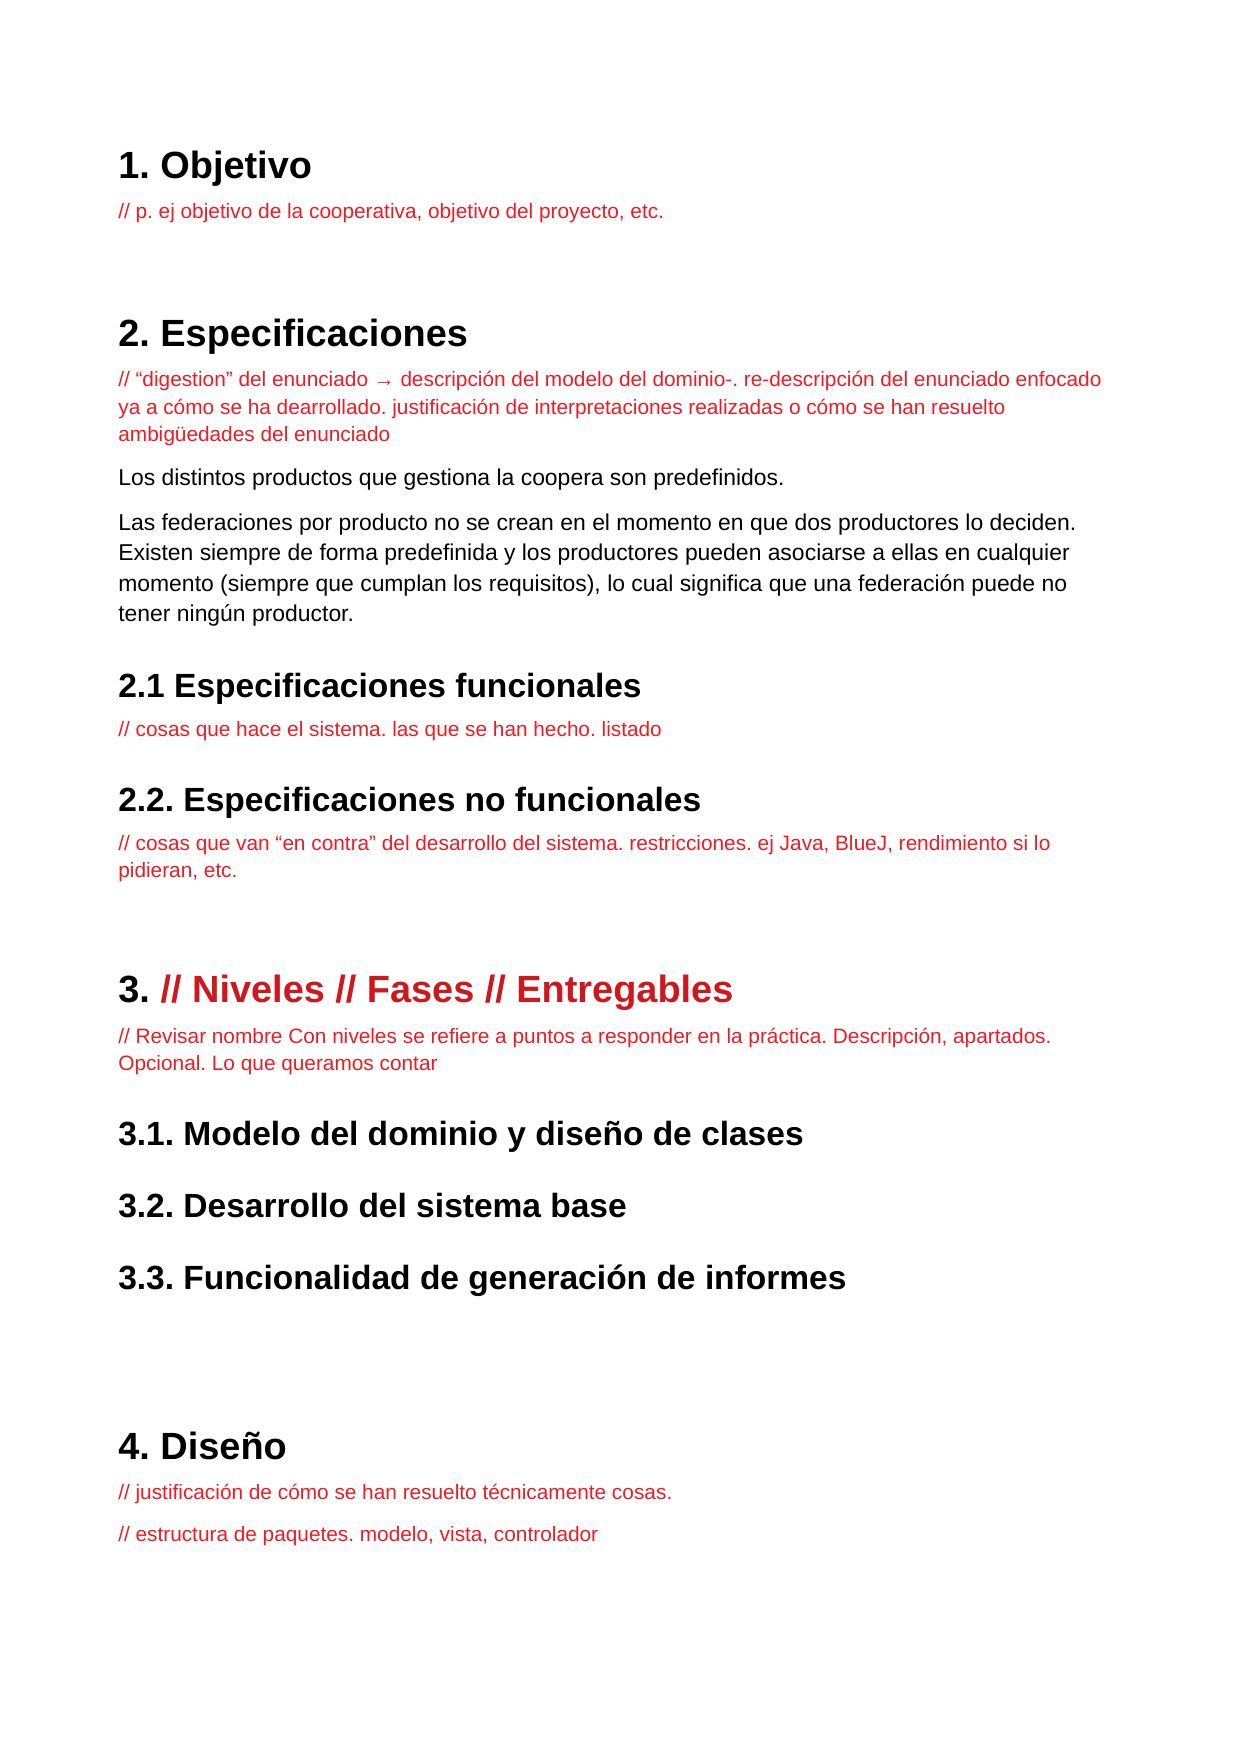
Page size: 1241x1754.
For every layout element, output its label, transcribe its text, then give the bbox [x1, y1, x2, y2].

subtitle 1. Objetivo [118, 143, 1122, 187]
text // “digestion” del enunciado → descripción del modelo del dominio-. re-descripción del enunciado enfocado ya a cómo se ha dearrollado. justificación de interpretaciones realizadas o cómo se han resuelto ambigüedades del enunciado [118, 367, 1122, 446]
subtitle 3.2. Desarrollo del sistema base [118, 1186, 1122, 1224]
subtitle 2.1 Especificaciones funcionales [118, 665, 1122, 704]
text // Revisar nombre Con niveles se refiere a puntos a responder en la práctica. Descripción, apartados. Opcional. Lo que queramos contar [118, 1023, 1122, 1075]
text // cosas que hace el sistema. las que se han hecho. listado [118, 717, 1122, 741]
subtitle 3.1. Modelo del dominio y diseño de clases [118, 1114, 1122, 1152]
subtitle 2.2. Especificaciones no funcionales [118, 779, 1122, 818]
text Las federaciones por producto no se crean en el momento en que dos productores lo deciden. Existen siempre de forma predefinida y los productores pueden asociarse a ellas en cualquier momento (siempre que cumplan los requisitos), lo cual significa que una federación puede no tener ningún productor. [118, 509, 1122, 626]
text Los distintos productos que gestiona la coopera son predefinidos. [118, 464, 1122, 491]
subtitle 3.3. Funcionalidad de generación de informes [118, 1258, 1122, 1296]
text // cosas que van “en contra” del desarrollo del sistema. restricciones. ej Java, BlueJ, rendimiento si lo pidieran, etc. [118, 831, 1122, 882]
subtitle 2. Especificaciones [118, 311, 1122, 355]
text // estructura de paquetes. modelo, vista, controlador [118, 1522, 1122, 1546]
subtitle 3. // Niveles // Fases // Entregables [118, 967, 1122, 1011]
text // p. ej objetivo de la cooperativa, objetivo del proyecto, etc. [118, 199, 1122, 223]
text // justificación de cómo se han resuelto técnicamente cosas. [118, 1480, 1122, 1504]
subtitle 4. Diseño [118, 1423, 1122, 1467]
